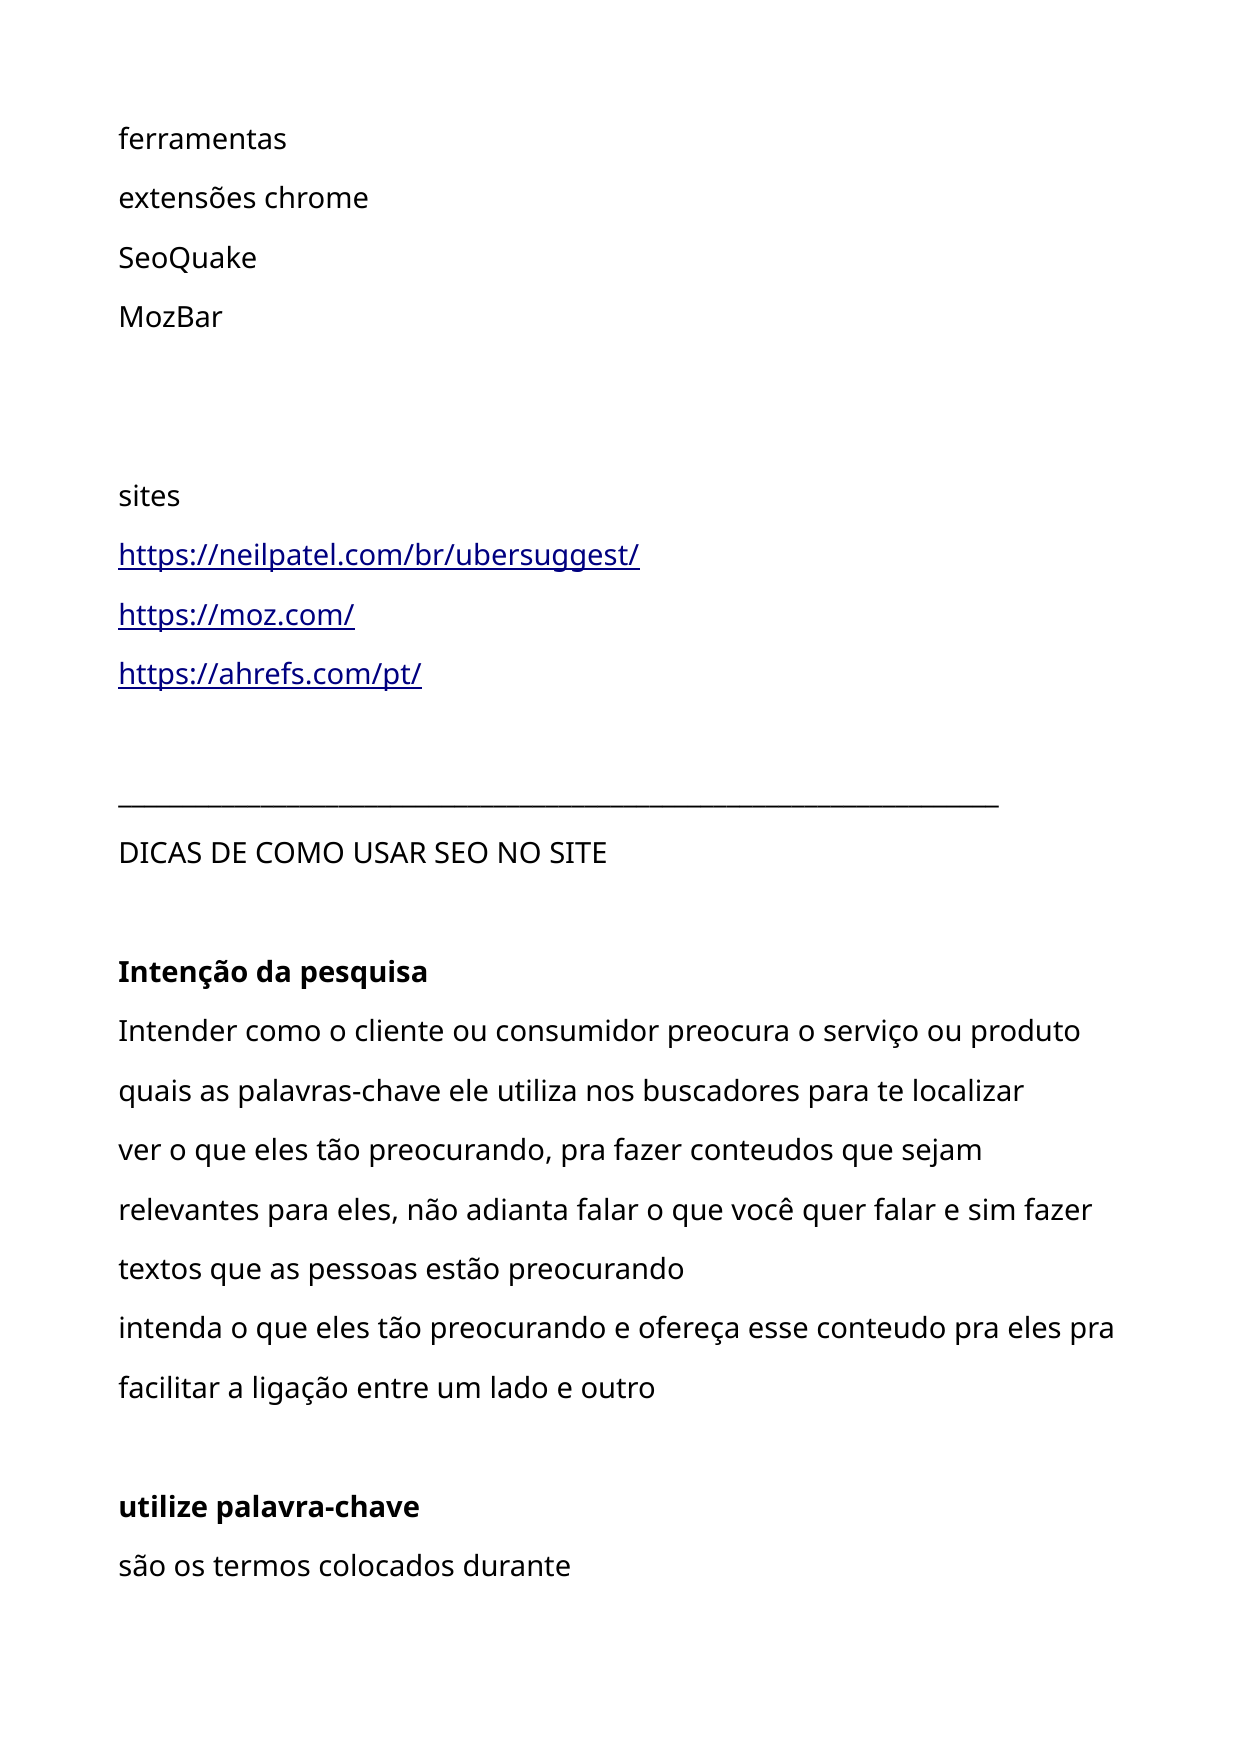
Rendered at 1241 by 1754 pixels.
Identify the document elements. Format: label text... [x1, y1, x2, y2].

text Intenção da pesquisa [118, 951, 1122, 991]
text SeoQuake [118, 237, 1122, 277]
text quais as palavras-chave ele utiliza nos buscadores para te localizar [118, 1070, 1122, 1109]
text DICAS DE COMO USAR SEO NO SITE [118, 832, 1122, 872]
text extensões chrome [118, 178, 1122, 217]
text são os termos colocados durante [118, 1546, 1122, 1585]
text utilize palavra-chave [118, 1486, 1122, 1526]
text sites [118, 475, 1122, 515]
text ____________________________________________________________________ [118, 772, 1122, 812]
text ver o que eles tão preocurando, pra fazer conteudos que sejam relevantes para eles, não adianta falar o que você quer falar e sim fazer textos que as pessoas estão preocurando [118, 1129, 1122, 1288]
text Intender como o cliente ou consumidor preocura o serviço ou produto [118, 1010, 1122, 1050]
text https://neilpatel.com/br/ubersuggest/ [118, 534, 1122, 574]
text https://ahrefs.com/pt/ [118, 653, 1122, 693]
text MozBar [118, 297, 1122, 336]
text https://moz.com/ [118, 594, 1122, 634]
text ferramentas [118, 118, 1122, 158]
text intenda o que eles tão preocurando e ofereça esse conteudo pra eles pra facilitar a ligação entre um lado e outro [118, 1308, 1122, 1407]
